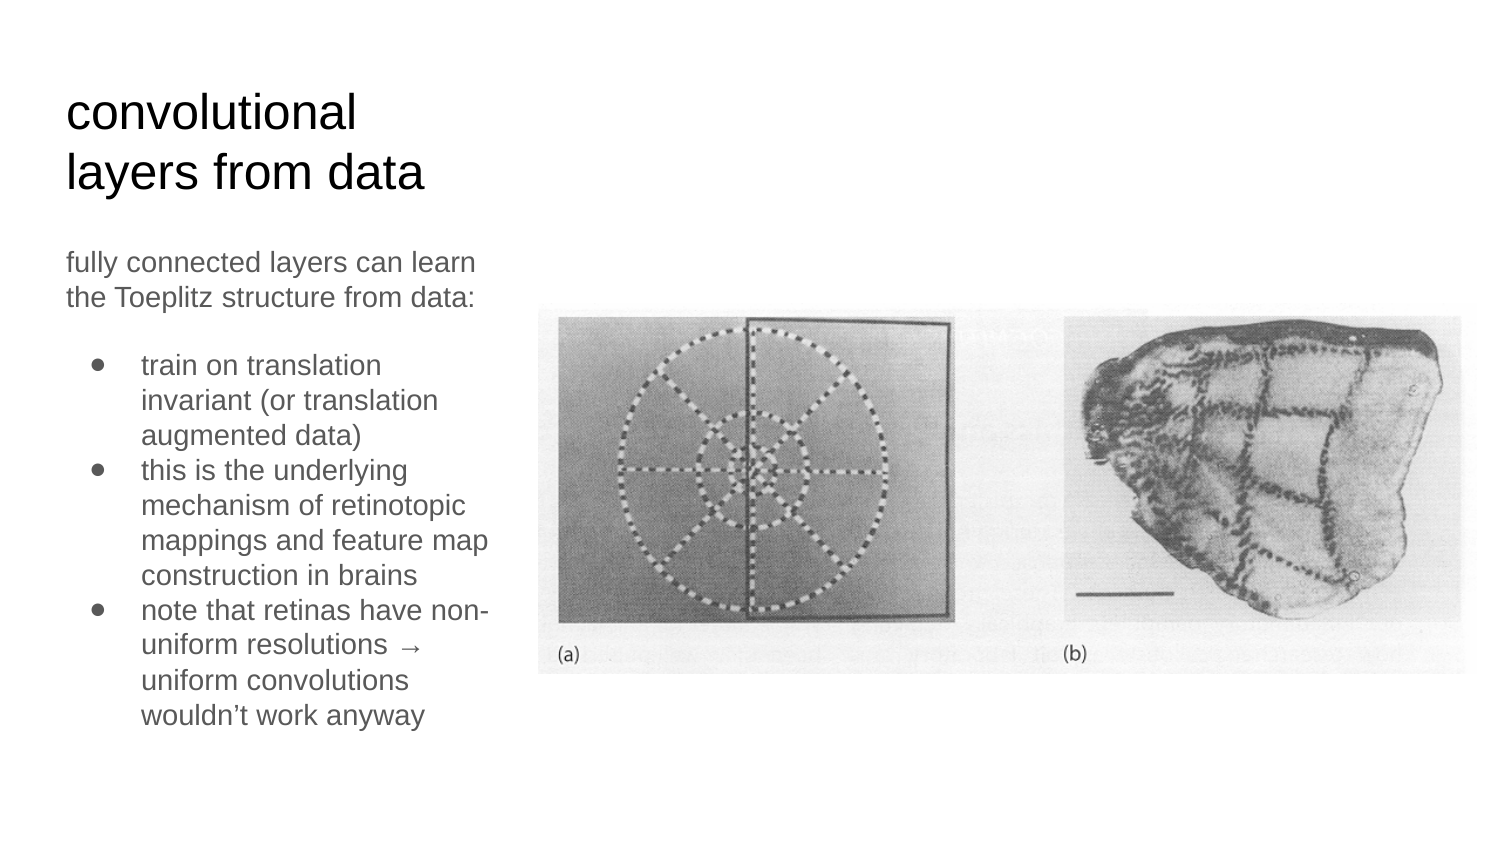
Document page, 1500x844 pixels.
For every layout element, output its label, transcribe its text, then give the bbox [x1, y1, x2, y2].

title convolutional layers from data [51, 91, 512, 216]
list fully connected layers can learn the Toeplitz structure from data: train on translation invariant (or translation augmented data) this is the underlying mechanism of retinotopic mappings and feature map construction in brains note that retinas have non-uniform resolutions → uniform convolutions wouldn’t work anyway [51, 227, 512, 750]
picture [538, 303, 1477, 674]
